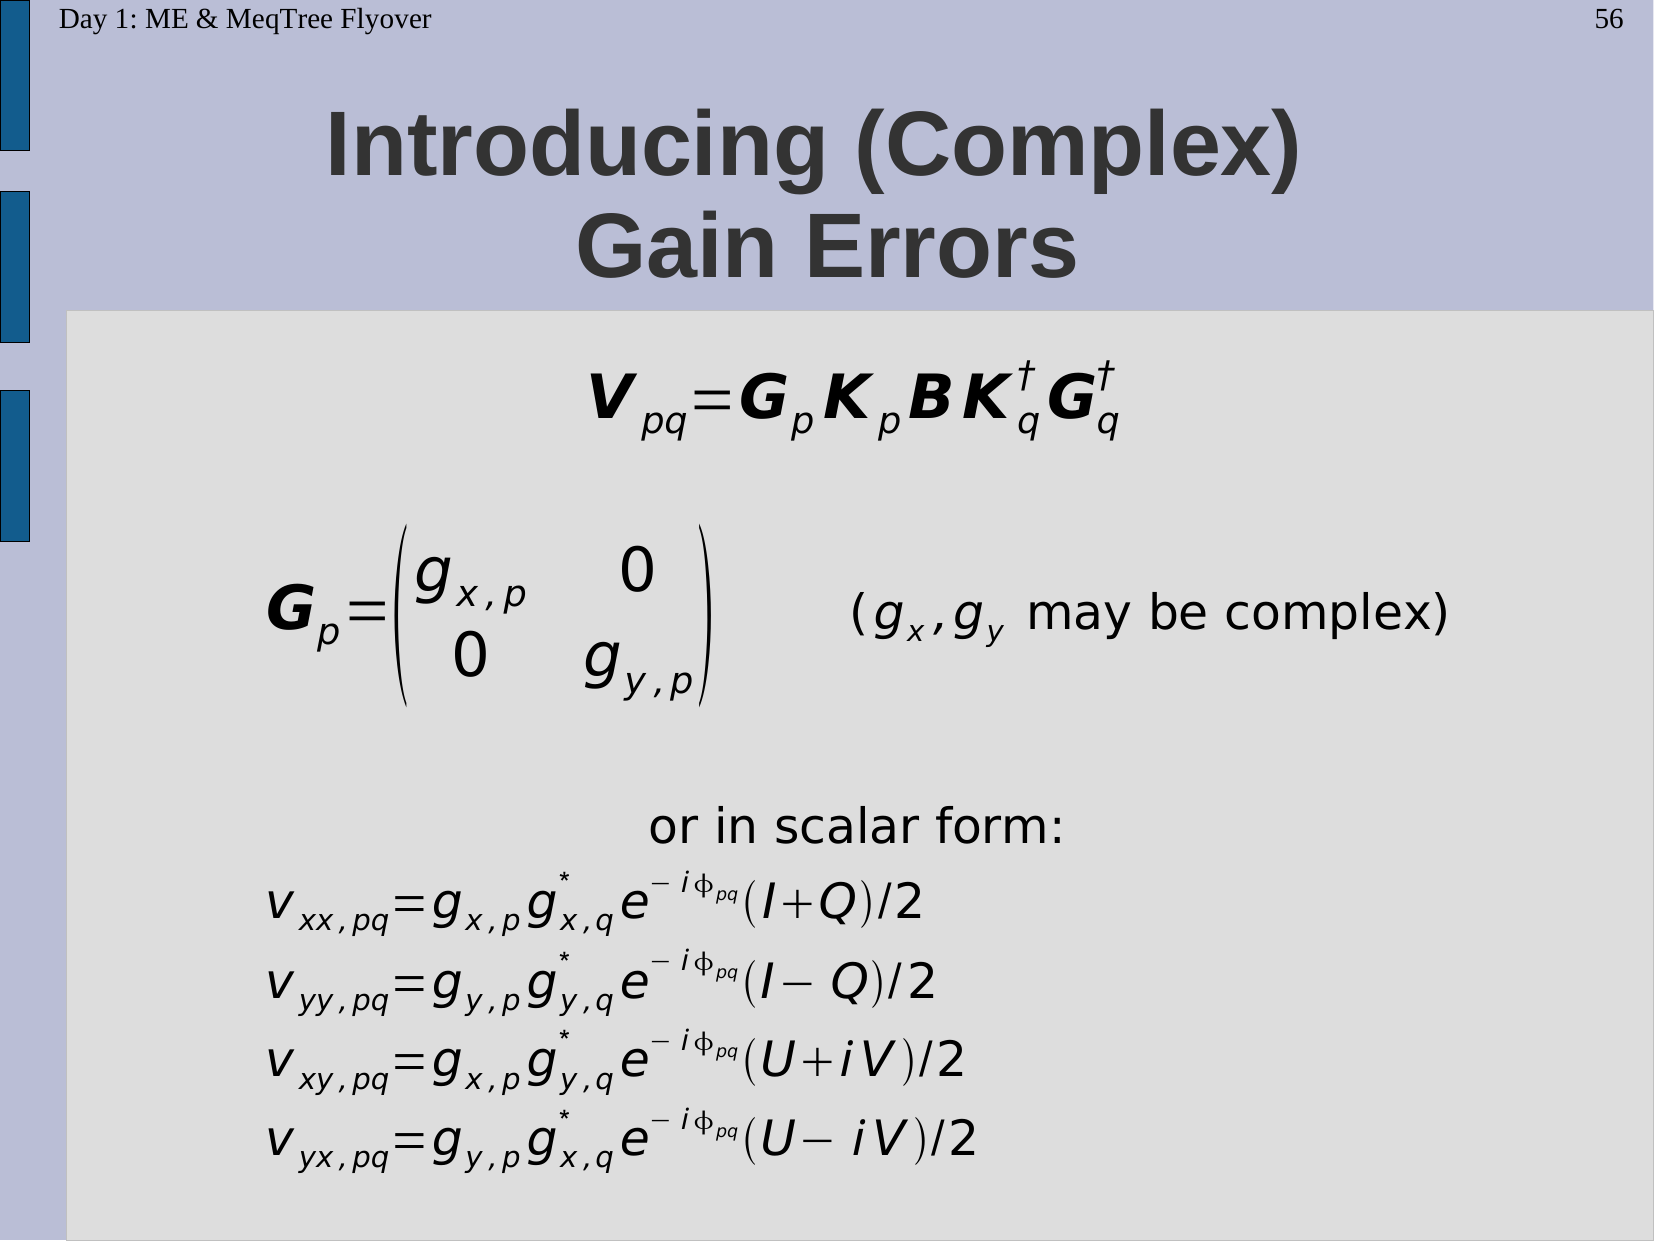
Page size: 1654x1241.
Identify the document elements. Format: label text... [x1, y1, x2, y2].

chart [259, 354, 1447, 1176]
title Introducing (Complex) Gain Errors [121, 87, 1534, 302]
